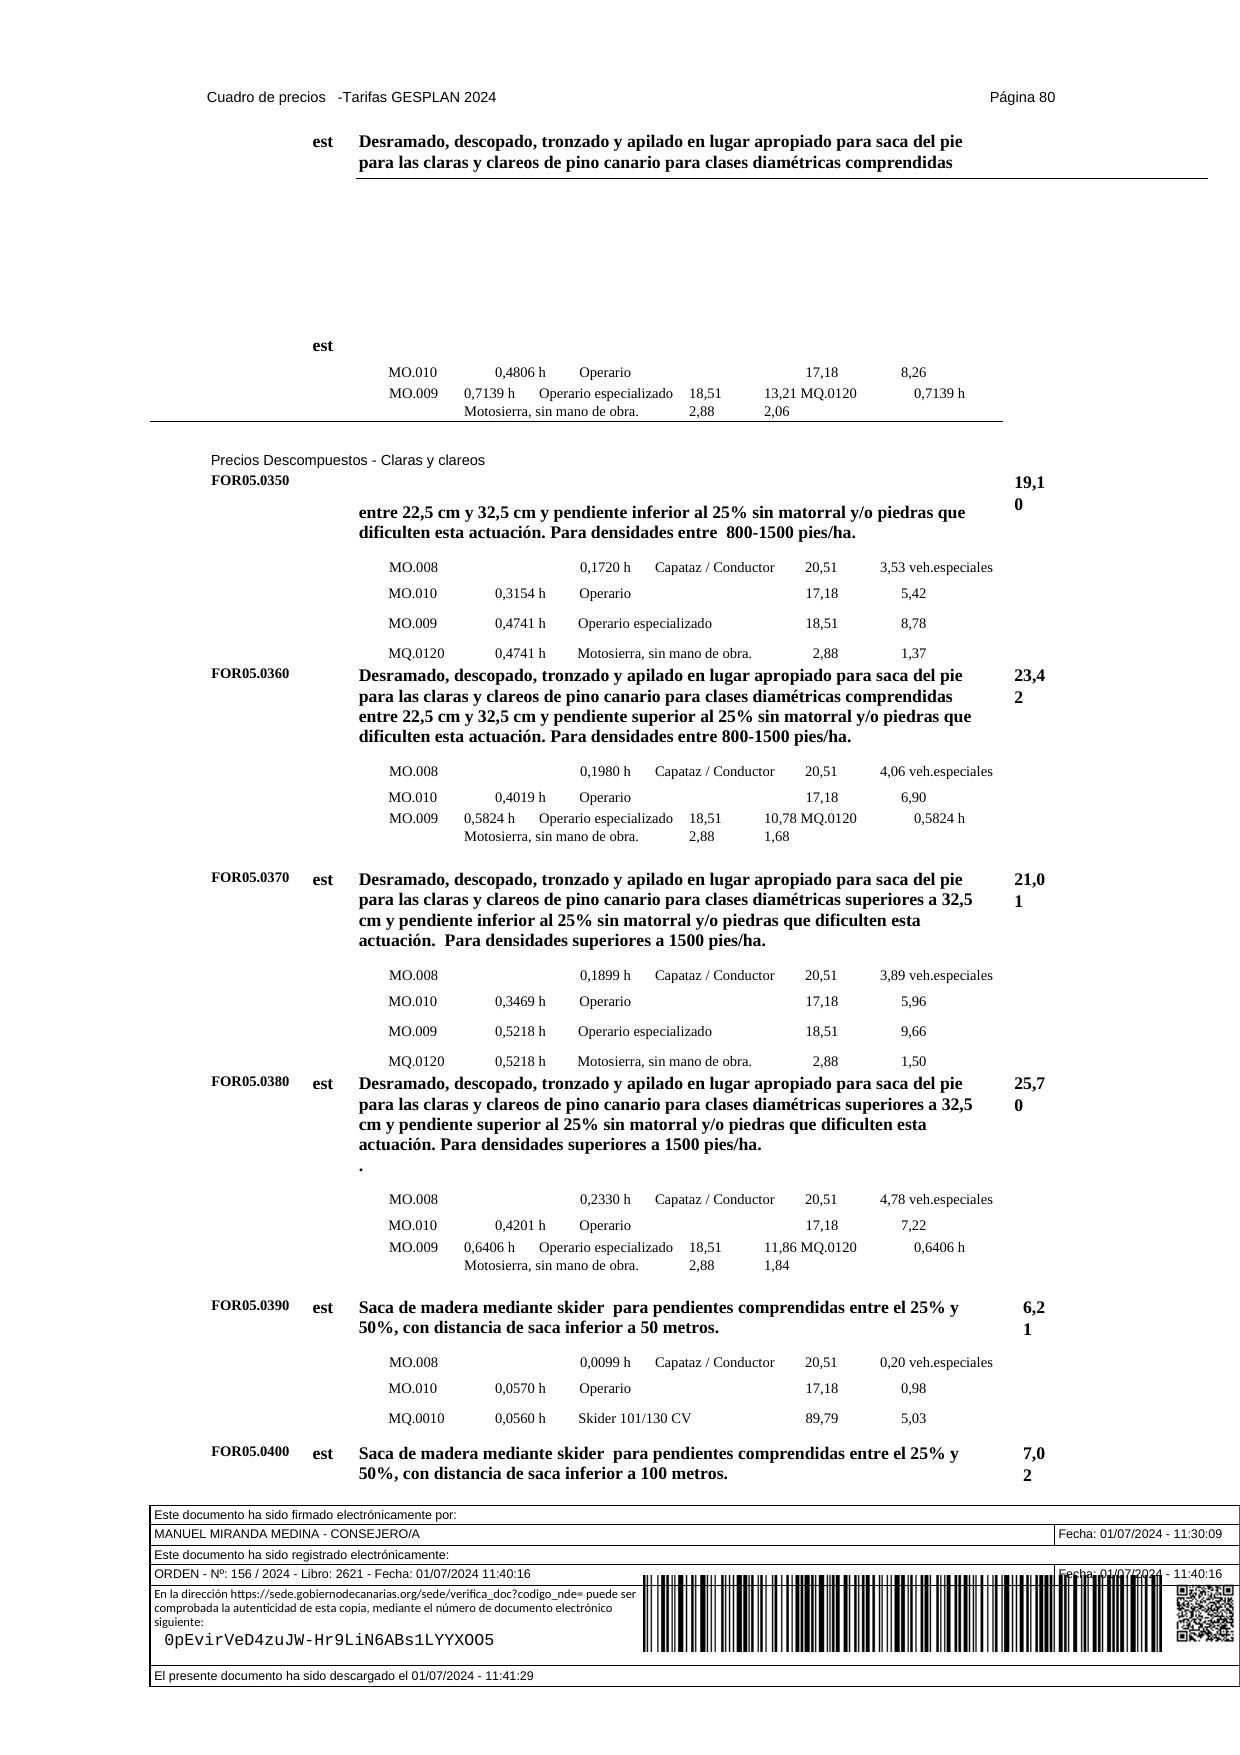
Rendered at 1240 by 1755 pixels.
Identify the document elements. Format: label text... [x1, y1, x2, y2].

table_cell FOR05.0380 [211, 1073, 312, 1297]
table_cell Desramado, descopado, tronzado y apilado en lugar apropiado para saca del pie para las claras y clareos de pino canario para clases diamétricas comprendidas entre 22,5 cm y 32,5 cm y pendiente superior al 25% sin matorral y/o piedras que dificulten esta actuación. Para densidades entre 800-1500 pies/ha. MO.008 0,1980 h Capataz / Conductor 20,51 4,06 veh.especiales MO.010 0,4019 h Operario 17,18 6,90 MO.009 0,5824 h Operario especializado 18,51 10,78 MQ.0120 0,5824 h Motosierra, sin mano de obra. 2,88 1,68 [359, 665, 1014, 869]
text Precios Descompuestos - Claras y clareos [211, 451, 1089, 468]
table_cell FOR05.0400 [211, 1443, 312, 1505]
table_header entre 22,5 cm y 32,5 cm y pendiente inferior al 25% sin matorral y/o piedras que dificulten esta actuación. Para densidades entre 800-1500 pies/ha. MO.008 0,1720 h Capataz / Conductor 20,51 3,53 veh.especiales MO.010 0,3154 h Operario 17,18 5,42 MO.009 0,4741 h Operario especializado 18,51 8,78 MQ.0120 0,4741 h Motosierra, sin mano de obra. 2,88 1,37 [359, 472, 1014, 665]
table_cell FOR05.0360 [211, 665, 312, 869]
table_cell 23,42 [1014, 665, 1053, 869]
table_cell 25,70 [1014, 1073, 1053, 1297]
table_cell FOR05.0370 [211, 869, 312, 1073]
table_cell [1014, 355, 1053, 421]
table_cell Saca de madera mediante skider para pendientes comprendidas entre el 25% y 50%, con distancia de saca inferior a 50 metros. MO.008 0,0099 h Capataz / Conductor 20,51 0,20 veh.especiales MO.010 0,0570 h Operario 17,18 0,98 MQ.0010 0,0560 h Skider 101/130 CV 89,79 5,03 [359, 1297, 1014, 1443]
table_cell [313, 355, 358, 421]
table_cell Desramado, descopado, tronzado y apilado en lugar apropiado para saca del pie para las claras y clareos de pino canario para clases diamétricas superiores a 32,5 cm y pendiente superior al 25% sin matorral y/o piedras que dificulten esta actuación. Para densidades superiores a 1500 pies/ha. . MO.008 0,2330 h Capataz / Conductor 20,51 4,78 veh.especiales MO.010 0,4201 h Operario 17,18 7,22 MO.009 0,6406 h Operario especializado 18,51 11,86 MQ.0120 0,6406 h Motosierra, sin mano de obra. 2,88 1,84 [359, 1073, 1014, 1297]
table_header FOR05.0350 [211, 472, 312, 665]
table_cell est [313, 869, 358, 1073]
table_cell [211, 355, 312, 421]
table_cell 7,02 [1014, 1443, 1053, 1505]
table_cell 21,01 [1014, 869, 1053, 1073]
table_header 19,10 [1014, 472, 1053, 665]
table_header [313, 472, 358, 665]
table_cell FOR05.0390 [211, 1297, 312, 1443]
table_cell MO.010 0,4806 h Operario 17,18 8,26 MO.009 0,7139 h Operario especializado 18,51 13,21 MQ.0120 0,7139 h Motosierra, sin mano de obra. 2,88 2,06 [359, 355, 1014, 421]
table_cell 6,21 [1014, 1297, 1053, 1443]
table_cell Saca de madera mediante skider para pendientes comprendidas entre el 25% y 50%, con distancia de saca inferior a 100 metros. [359, 1443, 1014, 1505]
table_cell est [313, 1297, 358, 1443]
table_cell [313, 665, 358, 869]
table_cell est [313, 1073, 358, 1297]
table_cell est [313, 1443, 358, 1505]
table_cell Desramado, descopado, tronzado y apilado en lugar apropiado para saca del pie para las claras y clareos de pino canario para clases diamétricas superiores a 32,5 cm y pendiente inferior al 25% sin matorral y/o piedras que dificulten esta actuación. Para densidades superiores a 1500 pies/ha. MO.008 0,1899 h Capataz / Conductor 20,51 3,89 veh.especiales MO.010 0,3469 h Operario 17,18 5,96 MO.009 0,5218 h Operario especializado 18,51 9,66 MQ.0120 0,5218 h Motosierra, sin mano de obra. 2,88 1,50 [359, 869, 1014, 1073]
